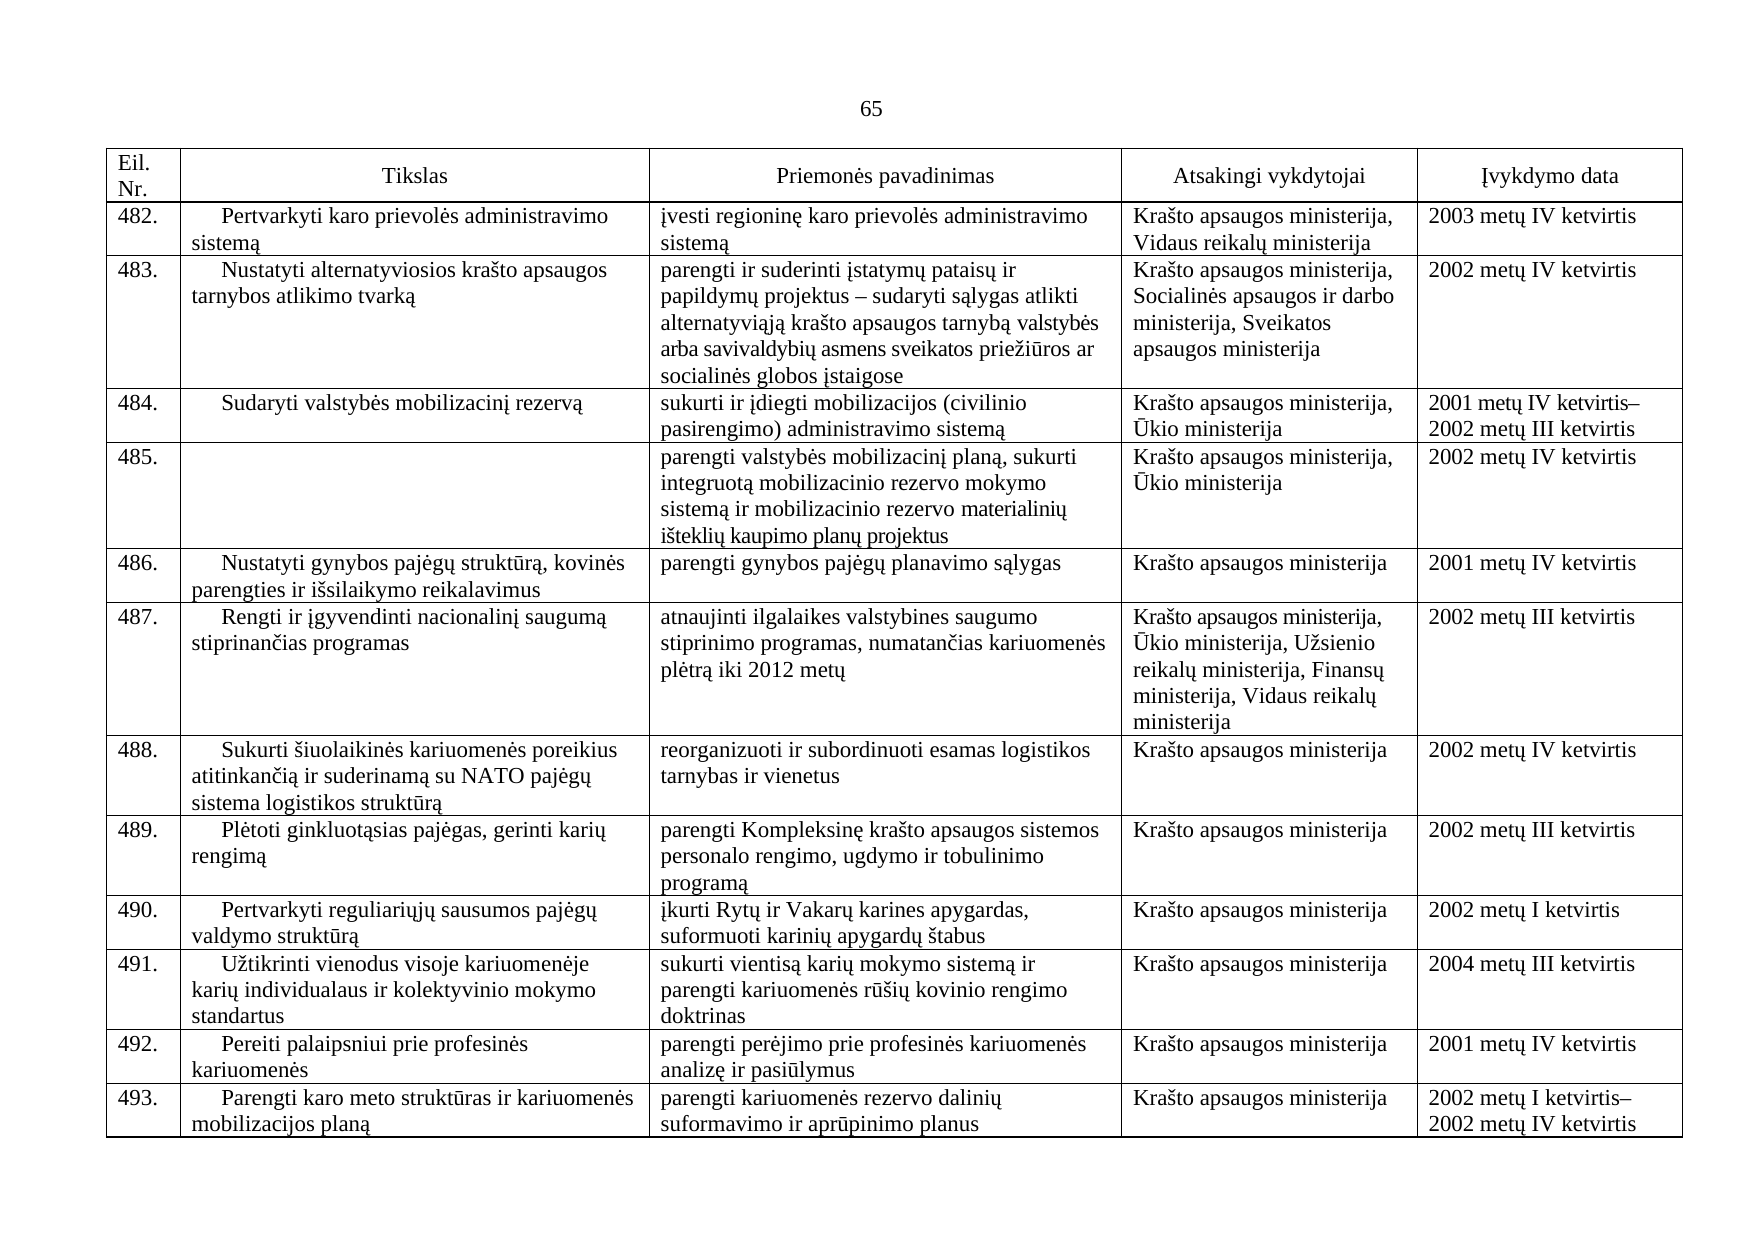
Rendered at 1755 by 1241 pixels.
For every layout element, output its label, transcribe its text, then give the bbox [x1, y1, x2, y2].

table_header Atsakingi vykdytojai [1122, 149, 1417, 201]
table_cell 2002 metų IV ketvirtis [1418, 256, 1682, 388]
table_cell [107, 950, 180, 1029]
table_cell sukurti ir įdiegti mobilizacijos (civilinio pasirengimo) administravimo sistemą [650, 389, 1121, 442]
table_cell 2001 metų IV ketvirtis [1418, 549, 1682, 602]
table_cell 2002 metų I ketvirtis–2002 metų IV ketvirtis [1418, 1084, 1682, 1136]
table_cell [107, 1084, 180, 1136]
table_cell [107, 603, 180, 735]
table_cell [107, 549, 180, 602]
table_cell Nustatyti gynybos pajėgų struktūrą, kovinės parengties ir išsilaikymo reikalavimus [181, 549, 649, 602]
table_cell [107, 736, 180, 815]
table_cell 2002 metų IV ketvirtis [1418, 736, 1682, 815]
table_cell Pertvarkyti karo prievolės administravimo sistemą [181, 203, 649, 255]
table_cell Krašto apsaugos ministerija, Ūkio ministerija [1122, 443, 1417, 548]
table_cell Krašto apsaugos ministerija, Socialinės apsaugos ir darbo ministerija, Sveikatos apsaugos ministerija [1122, 256, 1417, 388]
table_cell 2002 metų III ketvirtis [1418, 816, 1682, 895]
table_header Įvykdymo data [1418, 149, 1682, 201]
table_cell parengti Kompleksinę krašto apsaugos sistemos personalo rengimo, ugdymo ir tobulinimo programą [650, 816, 1121, 895]
table_cell reorganizuoti ir subordinuoti esamas logistikos tarnybas ir vienetus [650, 736, 1121, 815]
table_cell sukurti vientisą karių mokymo sistemą ir parengti kariuomenės rūšių kovinio rengimo doktrinas [650, 950, 1121, 1029]
table_cell Krašto apsaugos ministerija, Ūkio ministerija, Užsienio reikalų ministerija, Finansų ministerija, Vidaus reikalų ministerija [1122, 603, 1417, 735]
table_cell 2001 metų IV ketvirtis [1418, 1030, 1682, 1083]
table_cell Krašto apsaugos ministerija [1122, 896, 1417, 949]
table_cell parengti valstybės mobilizacinį planą, sukurti integruotą mobilizacinio rezervo mokymo sistemą ir mobilizacinio rezervo materialinių išteklių kaupimo planų projektus [650, 443, 1121, 548]
table_cell parengti gynybos pajėgų planavimo sąlygas [650, 549, 1121, 602]
table_cell [107, 816, 180, 895]
table_cell 2002 metų III ketvirtis [1418, 603, 1682, 735]
table_cell Pertvarkyti reguliariųjų sausumos pajėgų valdymo struktūrą [181, 896, 649, 949]
table_cell Krašto apsaugos ministerija, Ūkio ministerija [1122, 389, 1417, 442]
table_cell Krašto apsaugos ministerija [1122, 950, 1417, 1029]
table_cell įkurti Rytų ir Vakarų karines apygardas, suformuoti karinių apygardų štabus [650, 896, 1121, 949]
table_header Tikslas [181, 149, 649, 201]
table_cell [107, 1030, 180, 1083]
table_header Priemonės pavadinimas [650, 149, 1121, 201]
table_cell 2003 metų IV ketvirtis [1418, 203, 1682, 255]
table_cell Krašto apsaugos ministerija [1122, 1084, 1417, 1136]
table_cell Sudaryti valstybės mobilizacinį rezervą [181, 389, 649, 442]
table_cell Krašto apsaugos ministerija [1122, 736, 1417, 815]
table_cell 2004 metų III ketvirtis [1418, 950, 1682, 1029]
table_cell Sukurti šiuolaikinės kariuomenės poreikius atitinkančią ir suderinamą su NATO pajėgų sistema logistikos struktūrą [181, 736, 649, 815]
table_cell Rengti ir įgyvendinti nacionalinį saugumą stiprinančias programas [181, 603, 649, 735]
table_cell Nustatyti alternatyviosios krašto apsaugos tarnybos atlikimo tvarką [181, 256, 649, 388]
table_cell Krašto apsaugos ministerija [1122, 549, 1417, 602]
table_cell atnaujinti ilgalaikes valstybines saugumo stiprinimo programas, numatančias kariuomenės plėtrą iki 2012 metų [650, 603, 1121, 735]
table_cell parengti kariuomenės rezervo dalinių suformavimo ir aprūpinimo planus [650, 1084, 1121, 1136]
table_cell 2002 metų I ketvirtis [1418, 896, 1682, 949]
table_cell [107, 256, 180, 388]
table_cell 2001 metų IV ketvirtis– 2002 metų III ketvirtis [1418, 389, 1682, 442]
table_cell [107, 203, 180, 255]
table_cell parengti ir suderinti įstatymų pataisų ir papildymų projektus – sudaryti sąlygas atlikti alternatyviąją krašto apsaugos tarnybą valstybės arba savivaldybių asmens sveikatos priežiūros ar socialinės globos įstaigose [650, 256, 1121, 388]
table_cell Užtikrinti vienodus visoje kariuomenėje karių individualaus ir kolektyvinio mokymo standartus [181, 950, 649, 1029]
table_cell [107, 443, 180, 548]
table_cell Krašto apsaugos ministerija [1122, 816, 1417, 895]
table_cell Plėtoti ginkluotąsias pajėgas, gerinti karių rengimą [181, 816, 649, 895]
table_cell įvesti regioninę karo prievolės administravimo sistemą [650, 203, 1121, 255]
table_cell [107, 389, 180, 442]
table_cell 2002 metų IV ketvirtis [1418, 443, 1682, 548]
table_cell Parengti karo meto struktūras ir kariuomenės mobilizacijos planą [181, 1084, 649, 1136]
table_cell Pereiti palaipsniui prie profesinės kariuomenės [181, 1030, 649, 1083]
table_cell [107, 896, 180, 949]
table_header Eil. Nr. [107, 149, 180, 201]
table_cell Krašto apsaugos ministerija, Vidaus reikalų ministerija [1122, 203, 1417, 255]
table_cell Krašto apsaugos ministerija [1122, 1030, 1417, 1083]
table_cell [181, 443, 649, 548]
table_cell parengti perėjimo prie profesinės kariuomenės analizę ir pasiūlymus [650, 1030, 1121, 1083]
